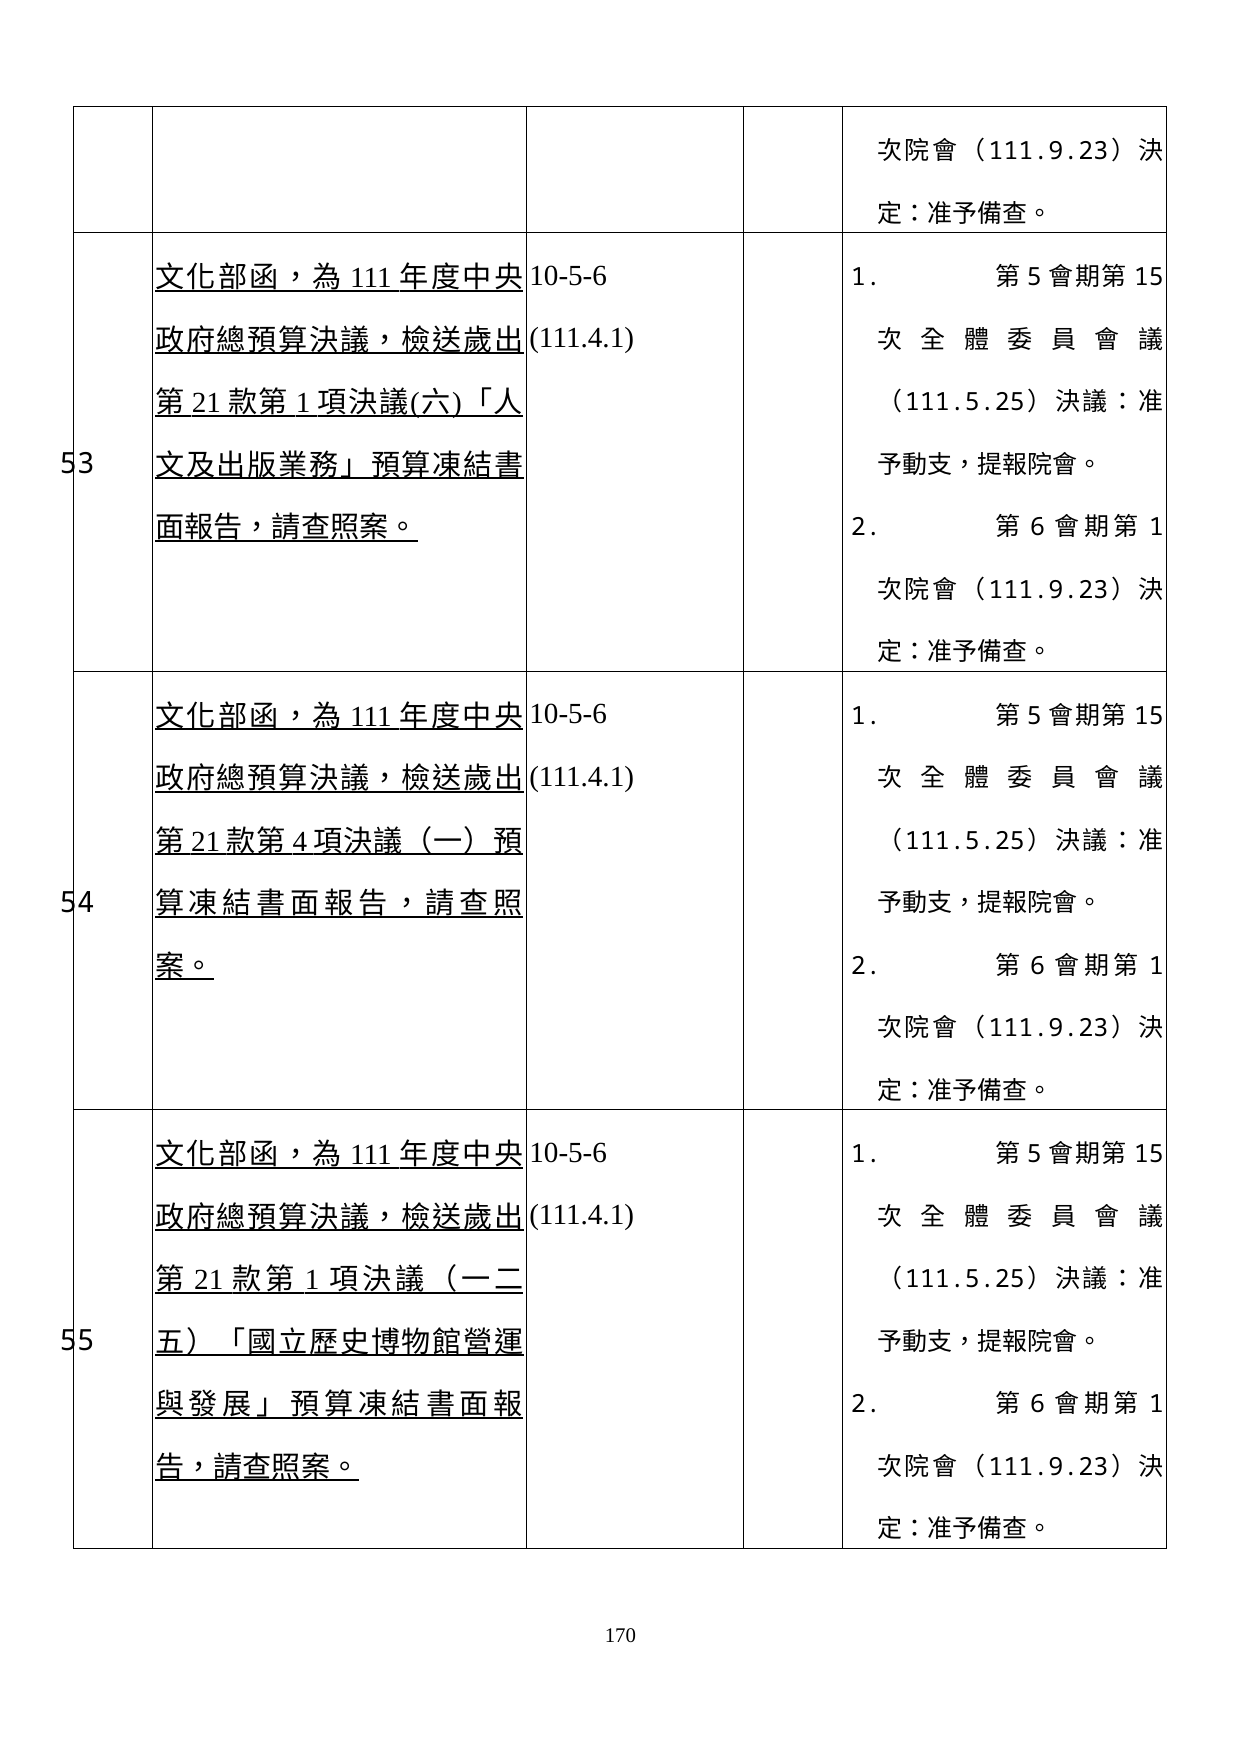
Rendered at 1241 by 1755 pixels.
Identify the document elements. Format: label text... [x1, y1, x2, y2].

table_cell 次院會（111.9.23）決定：准予備查。 [843, 107, 1166, 232]
table_cell 10-5-6 (111.4.1) [527, 1110, 743, 1548]
table_cell [153, 107, 526, 232]
table_cell 1. 第5會期第15次全體委員會議（111.5.25）決議：准予動支，提報院會。 2. 第6會期第1次院會（111.9.23）決定：准予備查。 [843, 1110, 1166, 1548]
table_cell [744, 672, 842, 1109]
table_cell [74, 1110, 152, 1548]
table_cell 10-5-6 (111.4.1) [527, 672, 743, 1109]
table_cell [744, 1110, 842, 1548]
table_cell 1. 第5會期第15次全體委員會議（111.5.25）決議：准予動支，提報院會。 2. 第6會期第1次院會（111.9.23）決定：准予備查。 [843, 672, 1166, 1109]
table_cell 文化部函，為111年度中央政府總預算決議，檢送歲出第21款第1項決議（一二五）「國立歷史博物館營運與發展」預算凍結書面報告，請查照案。 [153, 1110, 526, 1548]
table_cell [744, 233, 842, 671]
table_cell [74, 233, 152, 671]
table_cell 1. 第5會期第15次全體委員會議（111.5.25）決議：准予動支，提報院會。 2. 第6會期第1次院會（111.9.23）決定：准予備查。 [843, 233, 1166, 671]
table_cell [74, 672, 152, 1109]
table_cell [527, 107, 743, 232]
table_cell [744, 107, 842, 232]
table_cell 文化部函，為111年度中央政府總預算決議，檢送歲出第21款第1項決議(六)「人文及出版業務」預算凍結書面報告，請查照案。 [153, 233, 526, 671]
table_cell [74, 107, 152, 232]
table_cell 10-5-6 (111.4.1) [527, 233, 743, 671]
table_cell 文化部函，為111年度中央政府總預算決議，檢送歲出第21款第4項決議（一）預算凍結書面報告，請查照案。 [153, 672, 526, 1109]
